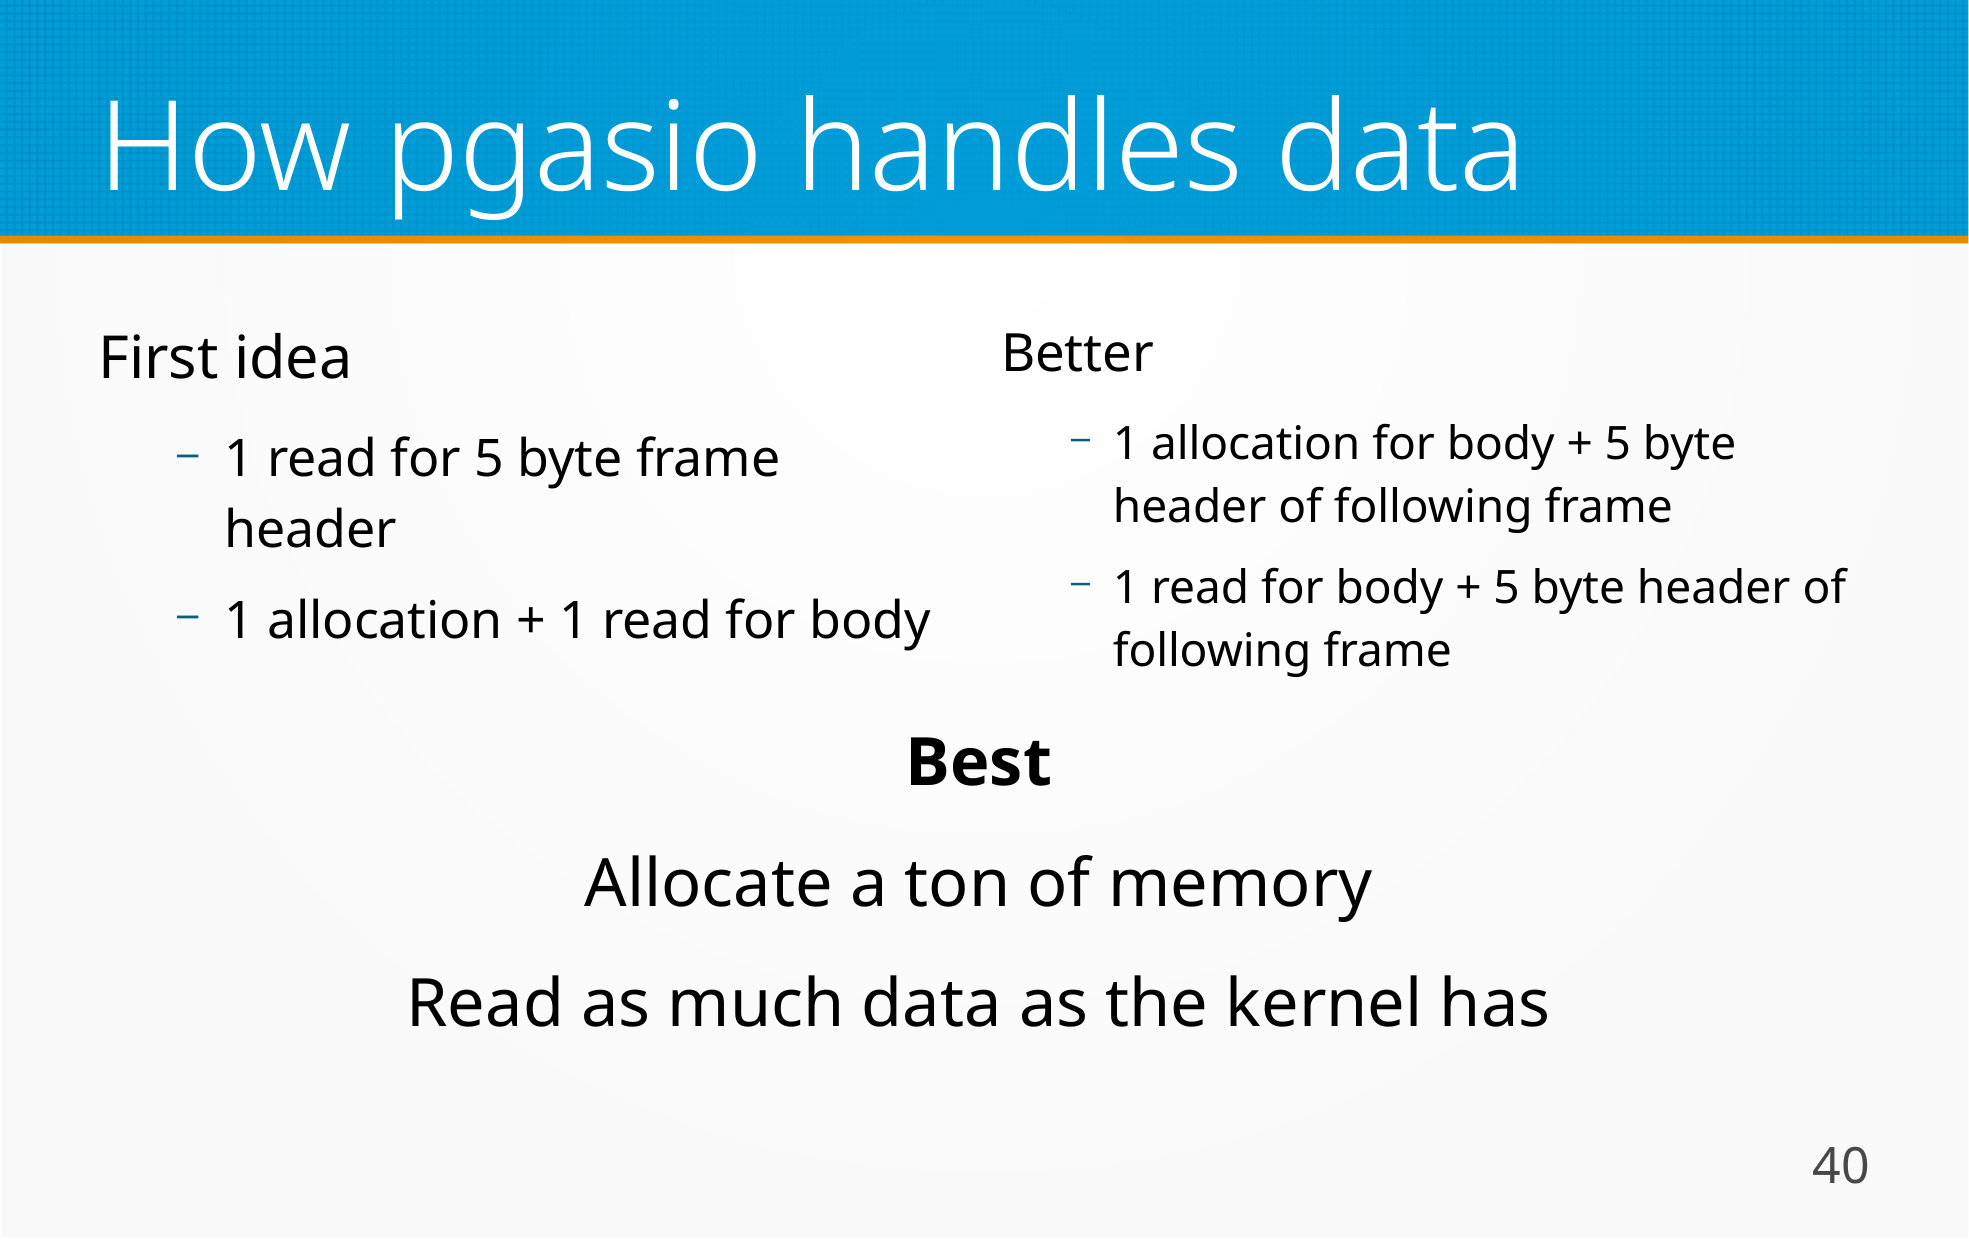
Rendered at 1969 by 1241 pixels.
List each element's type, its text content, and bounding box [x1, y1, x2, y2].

list Better 1 allocation for body + 5 byte header of following frame 1 read for body + 5 byte header of following frame [1001, 315, 1861, 680]
title How pgasio handles data [98, 19, 1870, 227]
list First idea 1 read for 5 byte frame header 1 allocation + 1 read for body [98, 315, 958, 680]
picture [0, 236, 1969, 1241]
list Best Allocate a ton of memory Read as much data as the kernel has [98, 714, 1861, 1080]
